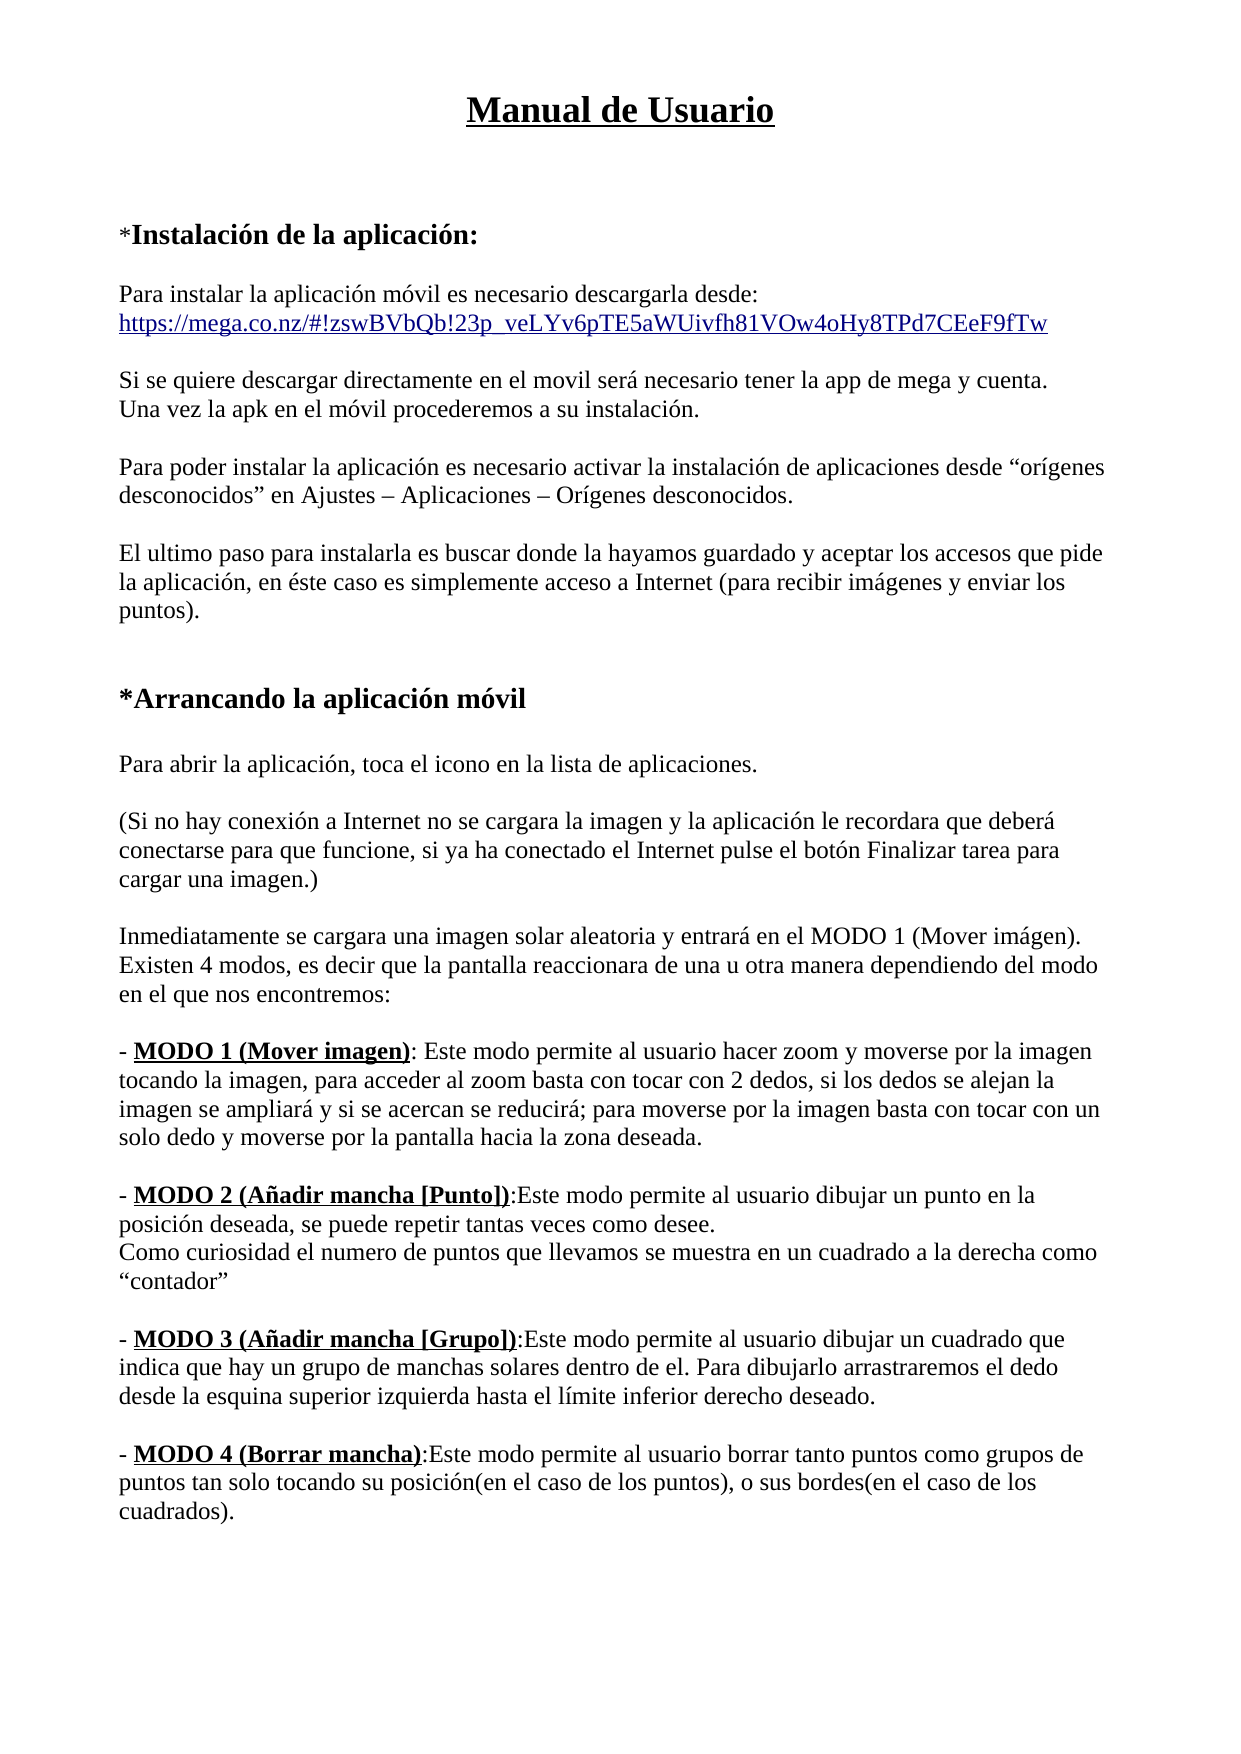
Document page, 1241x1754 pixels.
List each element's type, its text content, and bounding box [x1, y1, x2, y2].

text - MODO 2 (Añadir mancha [Punto]):Este modo permite al usuario dibujar un punto en la posición deseada, se puede repetir tantas veces como desee. [119, 1180, 1121, 1237]
text Como curiosidad el numero de puntos que llevamos se muestra en un cuadrado a la derecha como “contador” [119, 1237, 1121, 1295]
text Para abrir la aplicación, toca el icono en la lista de aplicaciones. [119, 749, 1121, 777]
text - MODO 4 (Borrar mancha):Este modo permite al usuario borrar tanto puntos como grupos de puntos tan solo tocando su posición(en el caso de los puntos), o sus bordes(en el caso de los cuadrados). [119, 1439, 1121, 1525]
text Una vez la apk en el móvil procederemos a su instalación. [119, 394, 1121, 423]
text https://mega.co.nz/#!zswBVbQb!23p_veLYv6pTE5aWUivfh81VOw4oHy8TPd7CEeF9fTw [119, 308, 1121, 337]
text *Arrancando la aplicación móvil [119, 682, 1121, 715]
text El ultimo paso para instalarla es buscar donde la hayamos guardado y aceptar los accesos que pide la aplicación, en éste caso es simplemente acceso a Internet (para recibir imágenes y enviar los puntos). [119, 538, 1121, 624]
text (Si no hay conexión a Internet no se cargara la imagen y la aplicación le recordara que deberá conectarse para que funcione, si ya ha conectado el Internet pulse el botón Finalizar tarea para cargar una imagen.) [119, 806, 1121, 892]
text Para poder instalar la aplicación es necesario activar la instalación de aplicaciones desde “orígenes desconocidos” en Ajustes – Aplicaciones – Orígenes desconocidos. [119, 452, 1121, 509]
text Para instalar la aplicación móvil es necesario descargarla desde: [119, 279, 1121, 308]
text - MODO 1 (Mover imagen): Este modo permite al usuario hacer zoom y moverse por la imagen tocando la imagen, para acceder al zoom basta con tocar con 2 dedos, si los dedos se alejan la imagen se ampliará y si se acercan se reducirá; para moverse por la imagen basta con tocar con un solo dedo y moverse por la pantalla hacia la zona deseada. [119, 1036, 1121, 1151]
text Existen 4 modos, es decir que la pantalla reaccionara de una u otra manera dependiendo del modo en el que nos encontremos: [119, 950, 1121, 1007]
text Si se quiere descargar directamente en el movil será necesario tener la app de mega y cuenta. [119, 365, 1121, 394]
text *Instalación de la aplicación: [119, 217, 1121, 250]
text - MODO 3 (Añadir mancha [Grupo]):Este modo permite al usuario dibujar un cuadrado que indica que hay un grupo de manchas solares dentro de el. Para dibujarlo arrastraremos el dedo desde la esquina superior izquierda hasta el límite inferior derecho deseado. [119, 1324, 1121, 1410]
text Inmediatamente se cargara una imagen solar aleatoria y entrará en el MODO 1 (Mover imágen). [119, 921, 1121, 950]
text Manual de Usuario [119, 87, 1121, 131]
